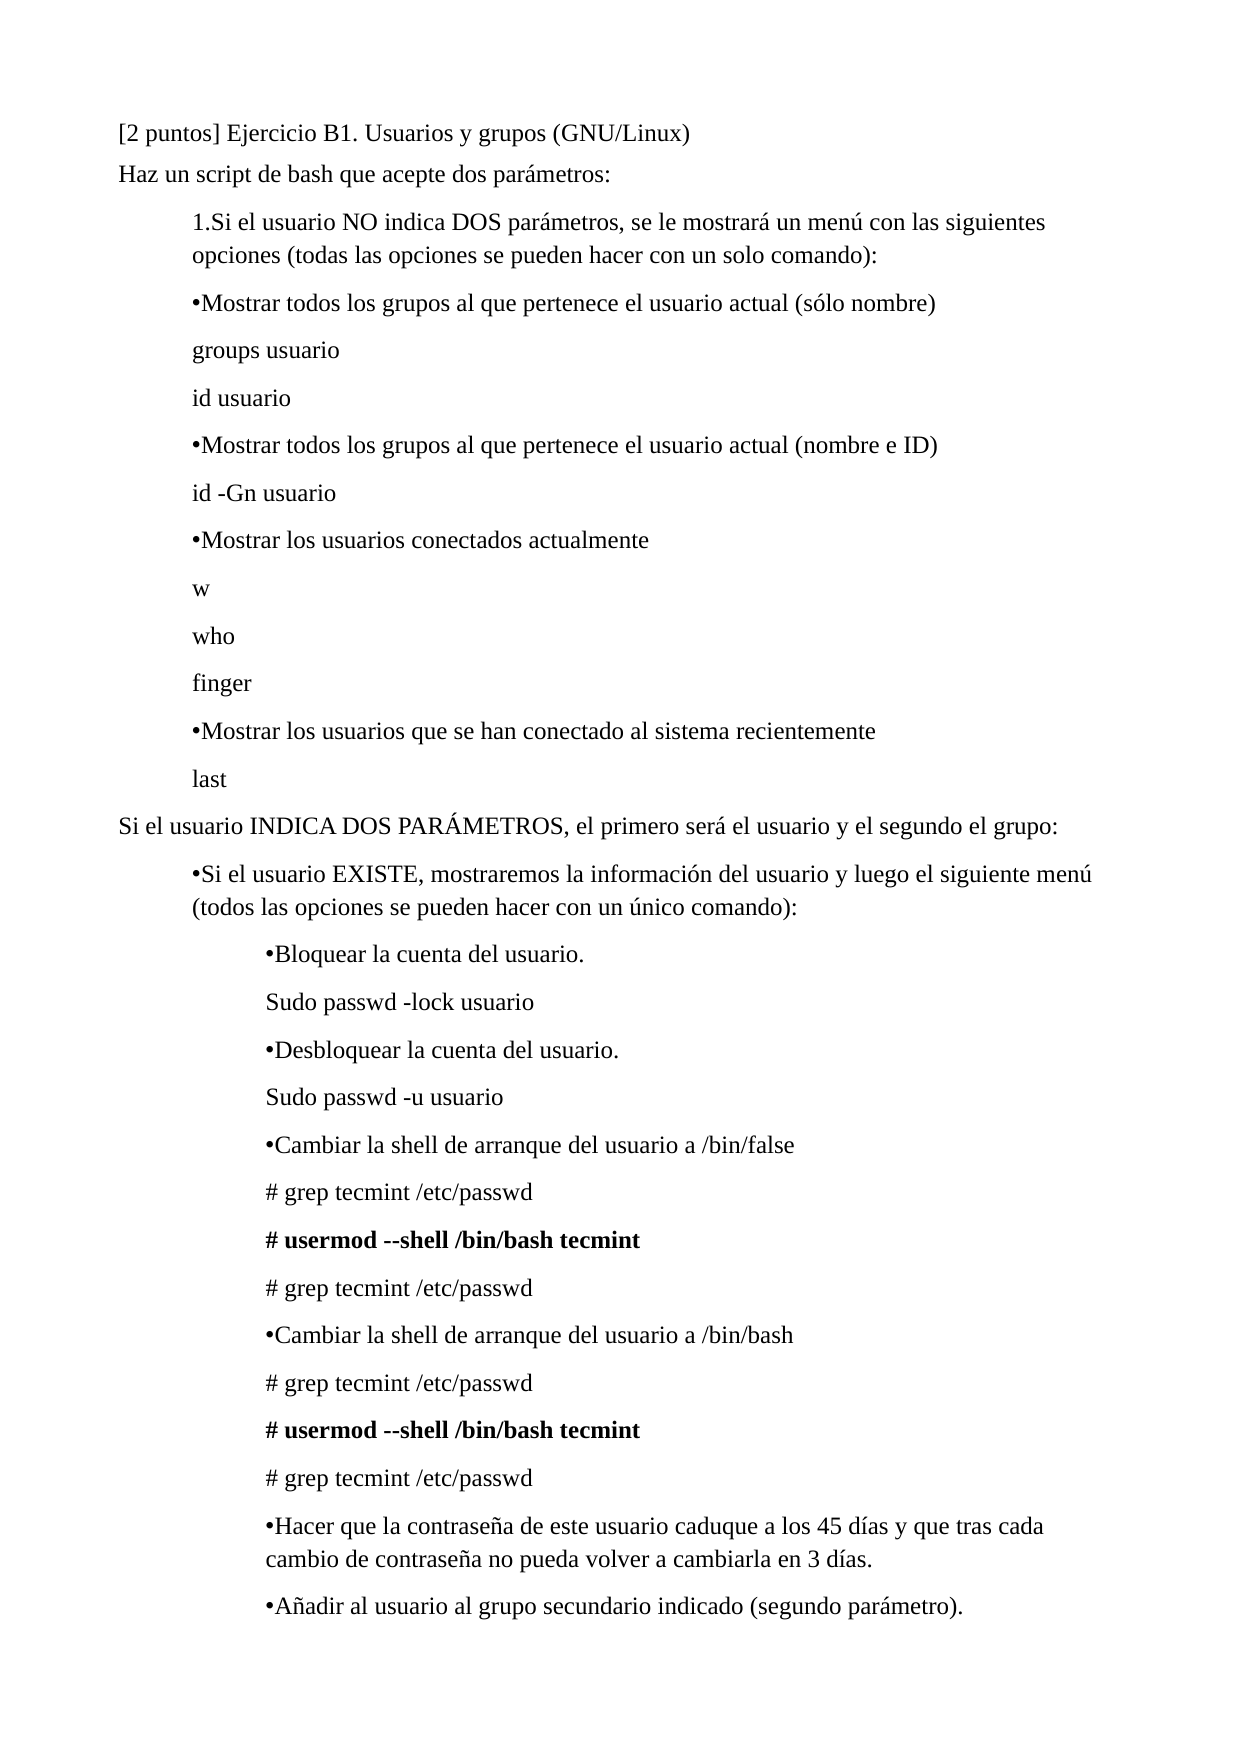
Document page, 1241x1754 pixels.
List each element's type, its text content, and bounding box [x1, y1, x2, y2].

list groups usuario [118, 335, 1122, 364]
list Hacer que la contraseña de este usuario caduque a los 45 días y que tras cada cambio de contraseña no pueda volver a cambiarla en 3 días. [118, 1511, 1122, 1572]
text Si el usuario INDICA DOS PARÁMETROS, el primero será el usuario y el segundo el grupo: [118, 811, 1122, 840]
list # grep tecmint /etc/passwd [118, 1177, 1122, 1206]
list # grep tecmint /etc/passwd [118, 1273, 1122, 1301]
list Si el usuario NO indica DOS parámetros, se le mostrará un menú con las siguientes opciones (todas las opciones se pueden hacer con un solo comando): [118, 207, 1122, 269]
text Haz un script de bash que acepte dos parámetros: [118, 159, 1122, 188]
list Desbloquear la cuenta del usuario. [118, 1035, 1122, 1063]
list Mostrar todos los grupos al que pertenece el usuario actual (nombre e ID) [118, 430, 1122, 459]
list Mostrar todos los grupos al que pertenece el usuario actual (sólo nombre) [118, 288, 1122, 316]
list Mostrar los usuarios que se han conectado al sistema recientemente [118, 716, 1122, 745]
list # grep tecmint /etc/passwd [118, 1368, 1122, 1397]
list id usuario [118, 383, 1122, 412]
list Cambiar la shell de arranque del usuario a /bin/bash [118, 1320, 1122, 1349]
list Cambiar la shell de arranque del usuario a /bin/false [118, 1130, 1122, 1159]
list last [118, 764, 1122, 792]
list Si el usuario EXISTE, mostraremos la información del usuario y luego el siguiente menú (todos las opciones se pueden hacer con un único comando): [118, 859, 1122, 921]
list Añadir al usuario al grupo secundario indicado (segundo parámetro). [118, 1591, 1122, 1620]
subtitle [2 puntos] Ejercicio B1. Usuarios y grupos (GNU/Linux) [118, 118, 1122, 147]
list # usermod --shell /bin/bash tecmint [118, 1225, 1122, 1254]
list # usermod --shell /bin/bash tecmint [118, 1416, 1122, 1444]
list Mostrar los usuarios conectados actualmente [118, 526, 1122, 554]
list Sudo passwd -lock usuario [118, 987, 1122, 1016]
list Sudo passwd -u usuario [118, 1082, 1122, 1111]
list id -Gn usuario [118, 478, 1122, 507]
list # grep tecmint /etc/passwd [118, 1463, 1122, 1492]
list who [118, 621, 1122, 649]
list finger [118, 668, 1122, 697]
list w [118, 573, 1122, 602]
list Bloquear la cuenta del usuario. [118, 939, 1122, 968]
